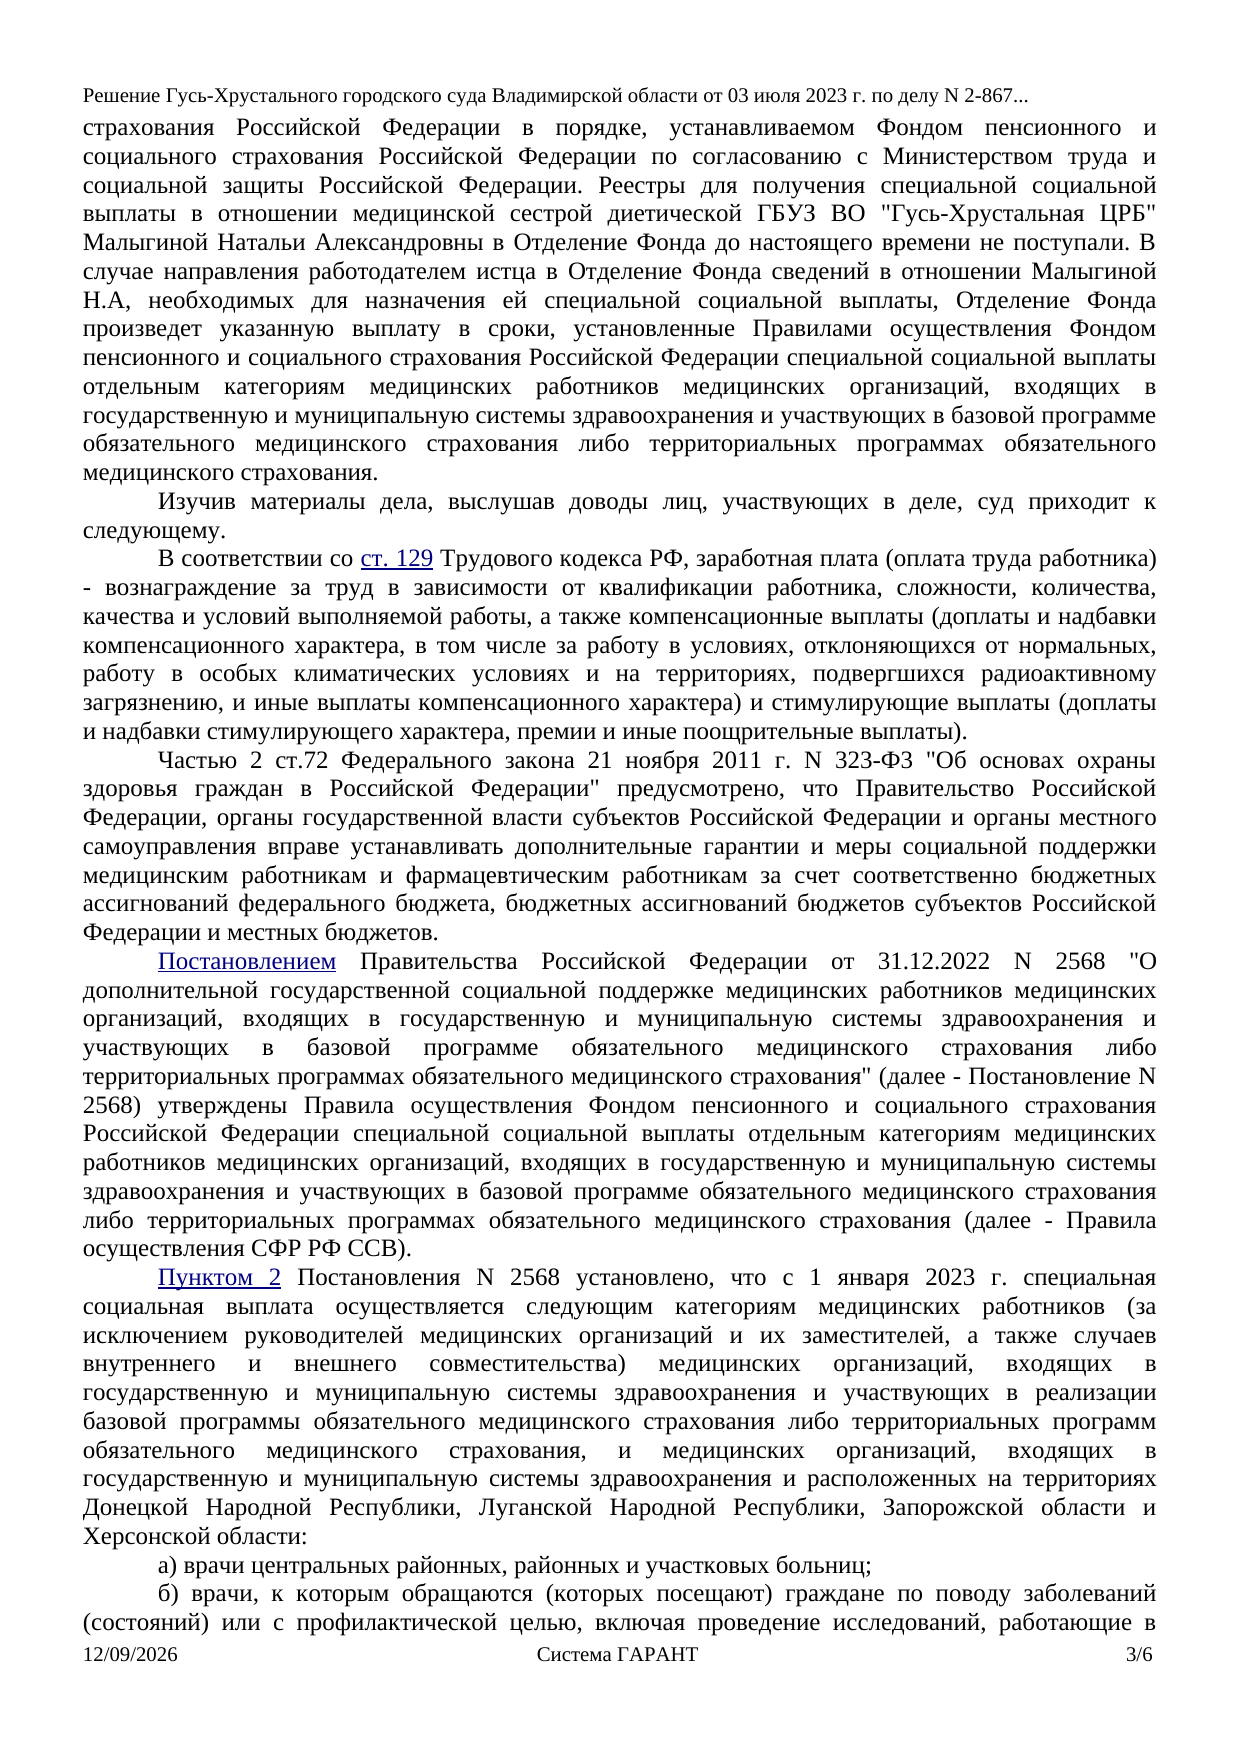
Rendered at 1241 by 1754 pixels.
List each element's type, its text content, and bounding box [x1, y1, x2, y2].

text Пунктом 2 Постановления N 2568 установлено, что с 1 января 2023 г. специальная социальная выплата осуществляется следующим категориям медицинских работников (за исключением руководителей медицинских организаций и их заместителей, а также случаев внутреннего и внешнего совместительства) медицинских организаций, входящих в государственную и муниципальную системы здравоохранения и участвующих в реализации базовой программы обязательного медицинского страхования либо территориальных программ обязательного медицинского страхования, и медицинских организаций, входящих в государственную и муниципальную системы здравоохранения и расположенных на территориях Донецкой Народной Республики, Луганской Народной Республики, Запорожской области и Херсонской области: [83, 1262, 1157, 1550]
text б) врачи, к которым обращаются (которых посещают) граждане по поводу заболеваний (состояний) или с профилактической целью, включая проведение исследований, работающие в [83, 1578, 1157, 1636]
text Частью 2 ст.72 Федерального закона 21 ноября 2011 г. N 323-Ф3 "Об основах охраны здоровья граждан в Российской Федерации" предусмотрено, что Правительство Российской Федерации, органы государственной власти субъектов Российской Федерации и органы местного самоуправления вправе устанавливать дополнительные гарантии и меры социальной поддержки медицинским работникам и фармацевтическим работникам за счет соответственно бюджетных ассигнований федерального бюджета, бюджетных ассигнований бюджетов субъектов Российской Федерации и местных бюджетов. [83, 745, 1157, 946]
text Изучив материалы дела, выслушав доводы лиц, участвующих в деле, суд приходит к следующему. [83, 486, 1157, 543]
text а) врачи центральных районных, районных и участковых больниц; [83, 1550, 1157, 1578]
text Постановлением Правительства Российской Федерации от 31.12.2022 N 2568 "О дополнительной государственной социальной поддержке медицинских работников медицинских организаций, входящих в государственную и муниципальную системы здравоохранения и участвующих в базовой программе обязательного медицинского страхования либо территориальных программах обязательного медицинского страхования" (далее - Постановление N 2568) утверждены Правила осуществления Фондом пенсионного и социального страхования Российской Федерации специальной социальной выплаты отдельным категориям медицинских работников медицинских организаций, входящих в государственную и муниципальную системы здравоохранения и участвующих в базовой программе обязательного медицинского страхования либо территориальных программах обязательного медицинского страхования (далее - Правила осуществления СФР РФ ССВ). [83, 946, 1157, 1262]
text страхования Российской Федерации в порядке, устанавливаемом Фондом пенсионного и социального страхования Российской Федерации по согласованию с Министерством труда и социальной защиты Российской Федерации. Реестры для получения специальной социальной выплаты в отношении медицинской сестрой диетической ГБУЗ ВО "Гусь-Хрустальная ЦРБ" Малыгиной Натальи Александровны в Отделение Фонда до настоящего времени не поступали. В случае направления работодателем истца в Отделение Фонда сведений в отношении Малыгиной Н.А, необходимых для назначения ей специальной социальной выплаты, Отделение Фонда произведет указанную выплату в сроки, установленные Правилами осуществления Фондом пенсионного и социального страхования Российской Федерации специальной социальной выплаты отдельным категориям медицинских работников медицинских организаций, входящих в государственную и муниципальную системы здравоохранения и участвующих в базовой программе обязательного медицинского страхования либо территориальных программах обязательного медицинского страхования. [83, 112, 1157, 486]
text В соответствии со ст. 129 Трудового кодекса РФ, заработная плата (оплата труда работника) - вознаграждение за труд в зависимости от квалификации работника, сложности, количества, качества и условий выполняемой работы, а также компенсационные выплаты (доплаты и надбавки компенсационного характера, в том числе за работу в условиях, отклоняющихся от нормальных, работу в особых климатических условиях и на территориях, подвергшихся радиоактивному загрязнению, и иные выплаты компенсационного характера) и стимулирующие выплаты (доплаты и надбавки стимулирующего характера, премии и иные поощрительные выплаты). [83, 543, 1157, 745]
